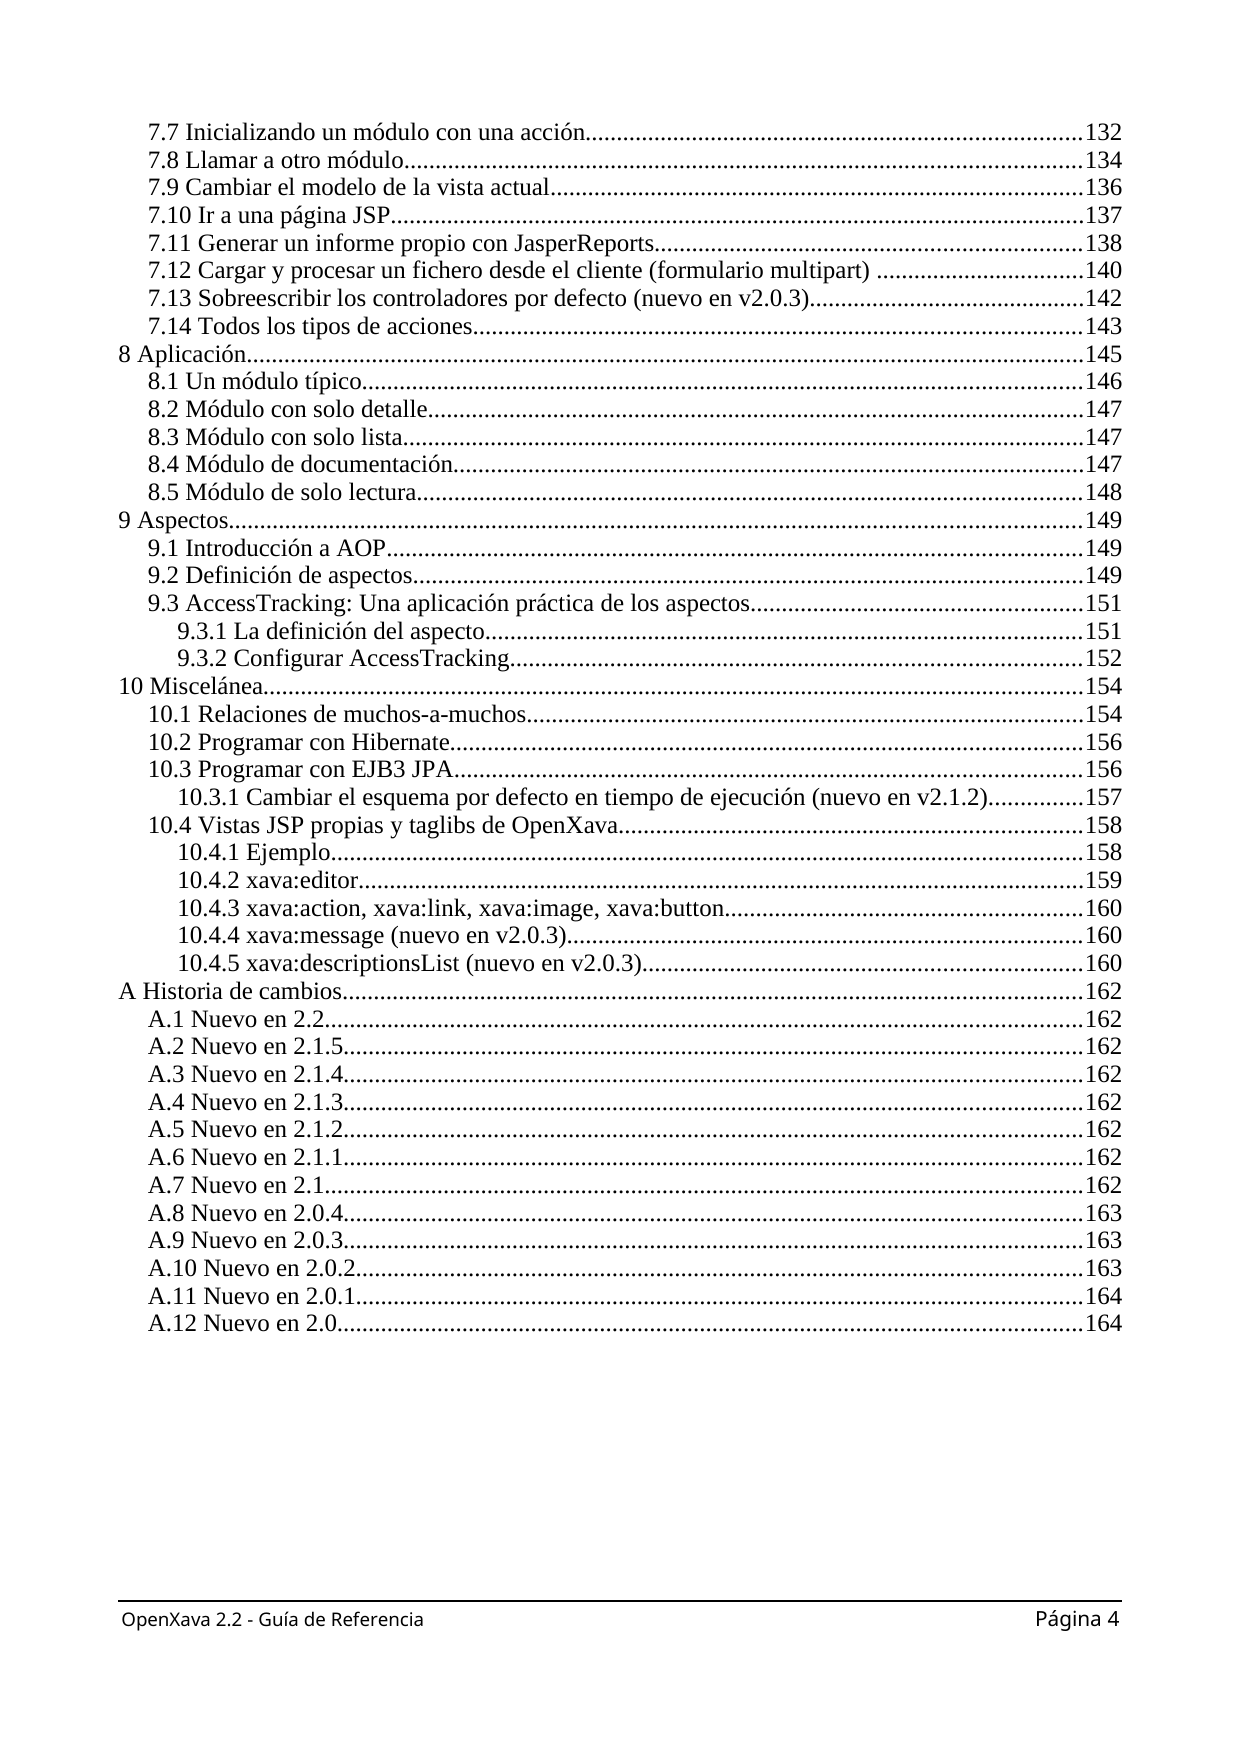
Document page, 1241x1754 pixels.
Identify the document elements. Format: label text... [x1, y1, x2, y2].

text 8.1 Un módulo típico 146 [148, 367, 1122, 395]
text 10.4.2 xava:editor 159 [177, 866, 1122, 894]
text 8.3 Módulo con solo lista 147 [148, 423, 1122, 451]
text 10.4.3 xava:action, xava:link, xava:image, xava:button 160 [177, 894, 1122, 922]
text A.12 Nuevo en 2.0 164 [148, 1309, 1122, 1337]
text 10.4.5 xava:descriptionsList (nuevo en v2.0.3) 160 [177, 949, 1122, 977]
text A.7 Nuevo en 2.1 162 [148, 1171, 1122, 1199]
text 10 Miscelánea 154 [118, 672, 1122, 700]
text A.9 Nuevo en 2.0.3 163 [148, 1226, 1122, 1254]
text 8.5 Módulo de solo lectura 148 [148, 478, 1122, 506]
text 10.3.1 Cambiar el esquema por defecto en tiempo de ejecución (nuevo en v2.1.2) 157 [177, 783, 1122, 811]
text A Historia de cambios 162 [118, 977, 1122, 1005]
text A.6 Nuevo en 2.1.1 162 [148, 1143, 1122, 1171]
text 8.4 Módulo de documentación 147 [148, 451, 1122, 478]
text 10.4 Vistas JSP propias y taglibs de OpenXava 158 [148, 811, 1122, 838]
text A.4 Nuevo en 2.1.3 162 [148, 1088, 1122, 1116]
text 9.1 Introducción a AOP 149 [148, 534, 1122, 561]
text 10.2 Programar con Hibernate 156 [148, 728, 1122, 755]
text A.5 Nuevo en 2.1.2 162 [148, 1116, 1122, 1143]
text 9.3 AccessTracking: Una aplicación práctica de los aspectos 151 [148, 589, 1122, 617]
text A.3 Nuevo en 2.1.4 162 [148, 1060, 1122, 1088]
text 7.7 Inicializando un módulo con una acción 132 [148, 118, 1122, 146]
text A.8 Nuevo en 2.0.4 163 [148, 1199, 1122, 1226]
text 7.14 Todos los tipos de acciones 143 [148, 312, 1122, 340]
text 9.3.1 La definición del aspecto 151 [177, 617, 1122, 644]
text 8 Aplicación 145 [118, 340, 1122, 367]
text 7.12 Cargar y procesar un fichero desde el cliente (formulario multipart) 140 [148, 257, 1122, 284]
text 10.4.4 xava:message (nuevo en v2.0.3) 160 [177, 922, 1122, 949]
text 7.8 Llamar a otro módulo 134 [148, 146, 1122, 173]
text A.10 Nuevo en 2.0.2 163 [148, 1254, 1122, 1282]
text A.11 Nuevo en 2.0.1 164 [148, 1282, 1122, 1309]
text 10.4.1 Ejemplo 158 [177, 838, 1122, 866]
text 10.1 Relaciones de muchos-a-muchos 154 [148, 700, 1122, 728]
text A.1 Nuevo en 2.2 162 [148, 1005, 1122, 1032]
text 9.2 Definición de aspectos 149 [148, 561, 1122, 589]
text 10.3 Programar con EJB3 JPA 156 [148, 755, 1122, 783]
text 9.3.2 Configurar AccessTracking 152 [177, 644, 1122, 672]
text 7.11 Generar un informe propio con JasperReports 138 [148, 229, 1122, 257]
text 8.2 Módulo con solo detalle 147 [148, 395, 1122, 423]
text 7.9 Cambiar el modelo de la vista actual 136 [148, 173, 1122, 201]
text 9 Aspectos 149 [118, 506, 1122, 534]
text A.2 Nuevo en 2.1.5 162 [148, 1032, 1122, 1060]
text 7.10 Ir a una página JSP 137 [148, 201, 1122, 229]
text 7.13 Sobreescribir los controladores por defecto (nuevo en v2.0.3) 142 [148, 284, 1122, 312]
